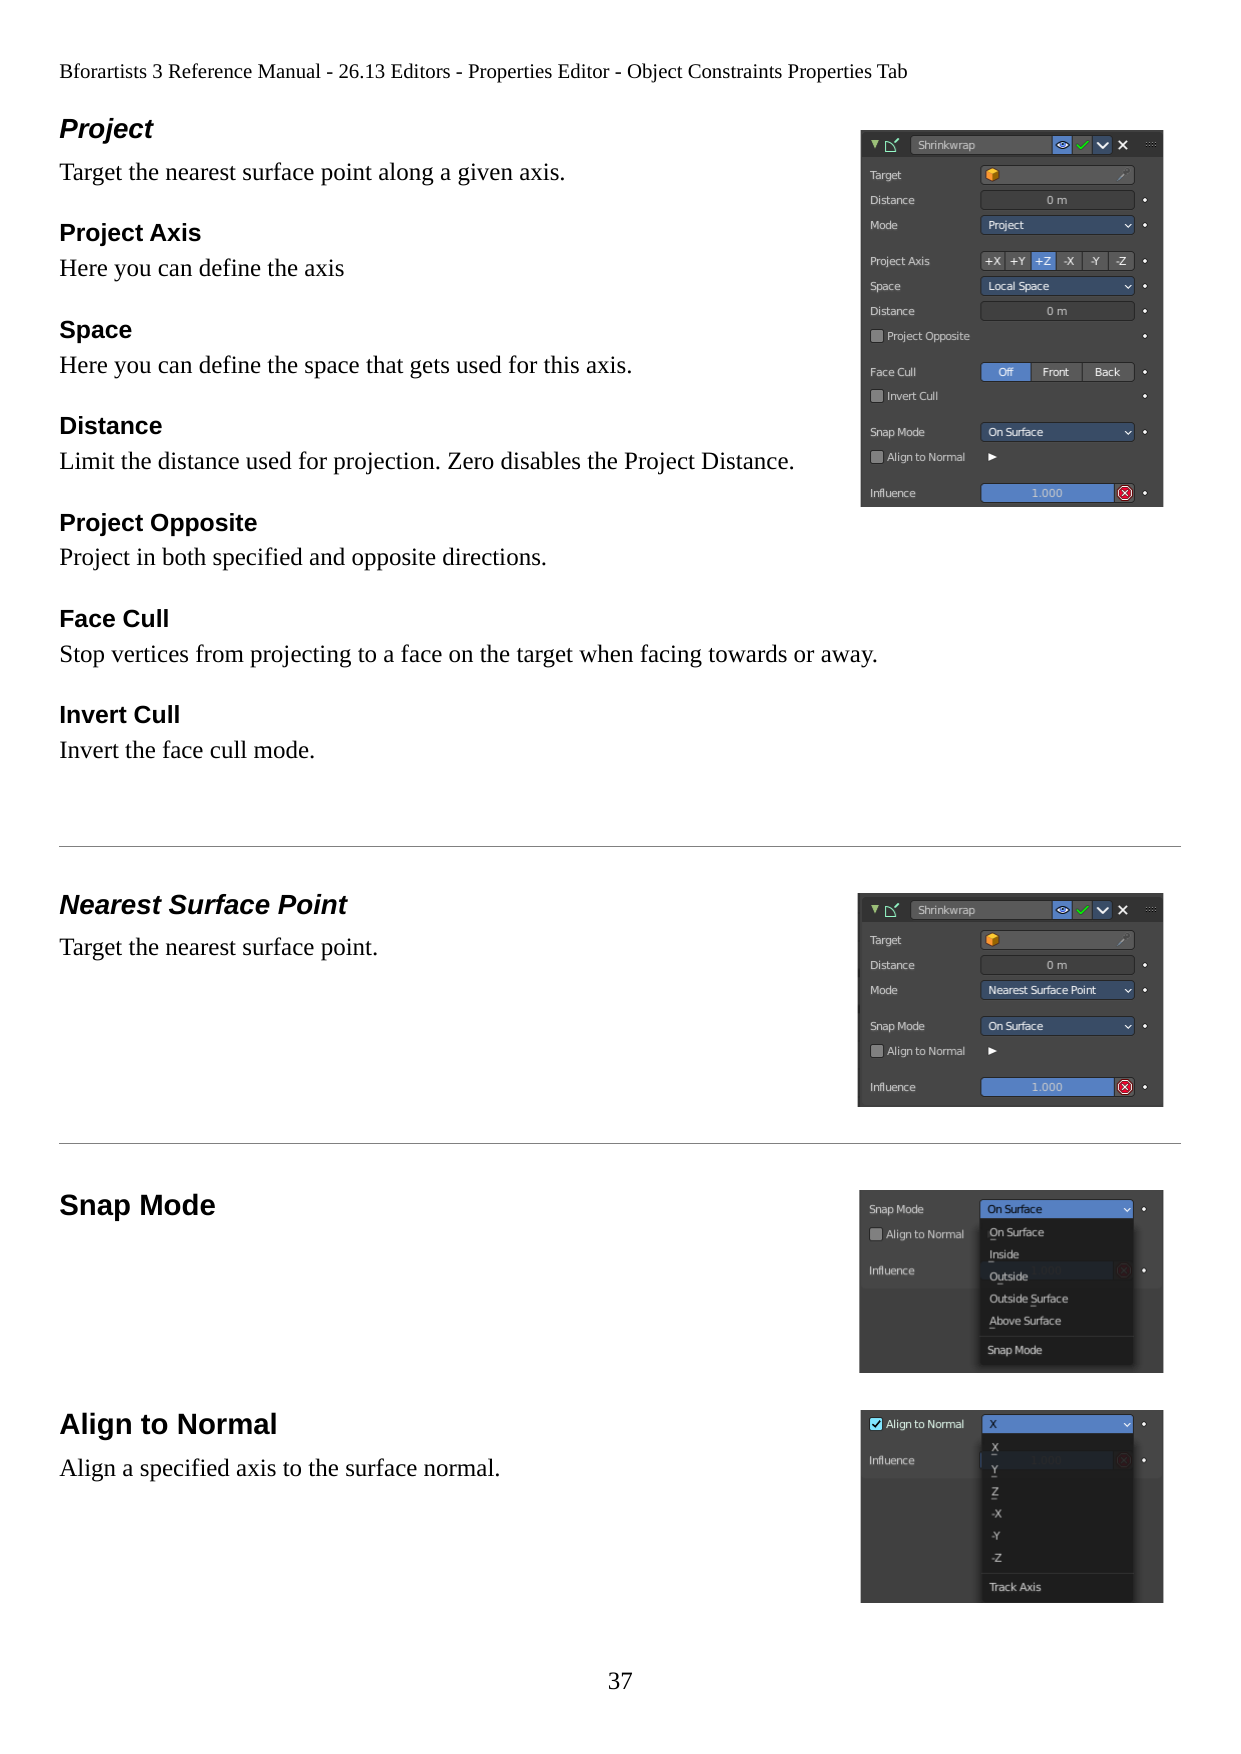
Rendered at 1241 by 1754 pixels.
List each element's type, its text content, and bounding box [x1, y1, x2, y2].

subtitle Nearest Surface Point [59, 888, 1181, 920]
text Target the nearest surface point. [59, 932, 857, 961]
subtitle [1164, 218, 1181, 247]
text Target the nearest surface point along a given axis. [59, 157, 860, 186]
text Project in both specified and opposite directions. [59, 542, 1181, 571]
subtitle Project Axis [59, 218, 860, 247]
text Limit the distance used for projection. Zero disables the Project Distance. [59, 446, 860, 475]
picture [860, 1410, 1164, 1603]
text Align a specified axis to the surface normal. [59, 1453, 860, 1482]
picture [860, 130, 1164, 507]
picture [857, 893, 1164, 1107]
subtitle Align to Normal [59, 1407, 1181, 1441]
subtitle Space [59, 315, 860, 343]
text Here you can define the axis [59, 253, 860, 282]
subtitle Face Cull [59, 604, 1181, 632]
subtitle Invert Cull [59, 700, 1181, 729]
subtitle [1164, 315, 1181, 343]
subtitle Distance [59, 411, 860, 440]
text Stop vertices from projecting to a face on the target when facing towards or away. [59, 639, 1181, 667]
text Invert the face cull mode. [59, 735, 1181, 764]
text Here you can define the space that gets used for this axis. [59, 350, 860, 378]
subtitle Project Opposite [59, 508, 1181, 536]
subtitle [1164, 411, 1181, 440]
subtitle Project [59, 113, 1181, 144]
subtitle Snap Mode [59, 1187, 1181, 1221]
picture [859, 1190, 1164, 1373]
